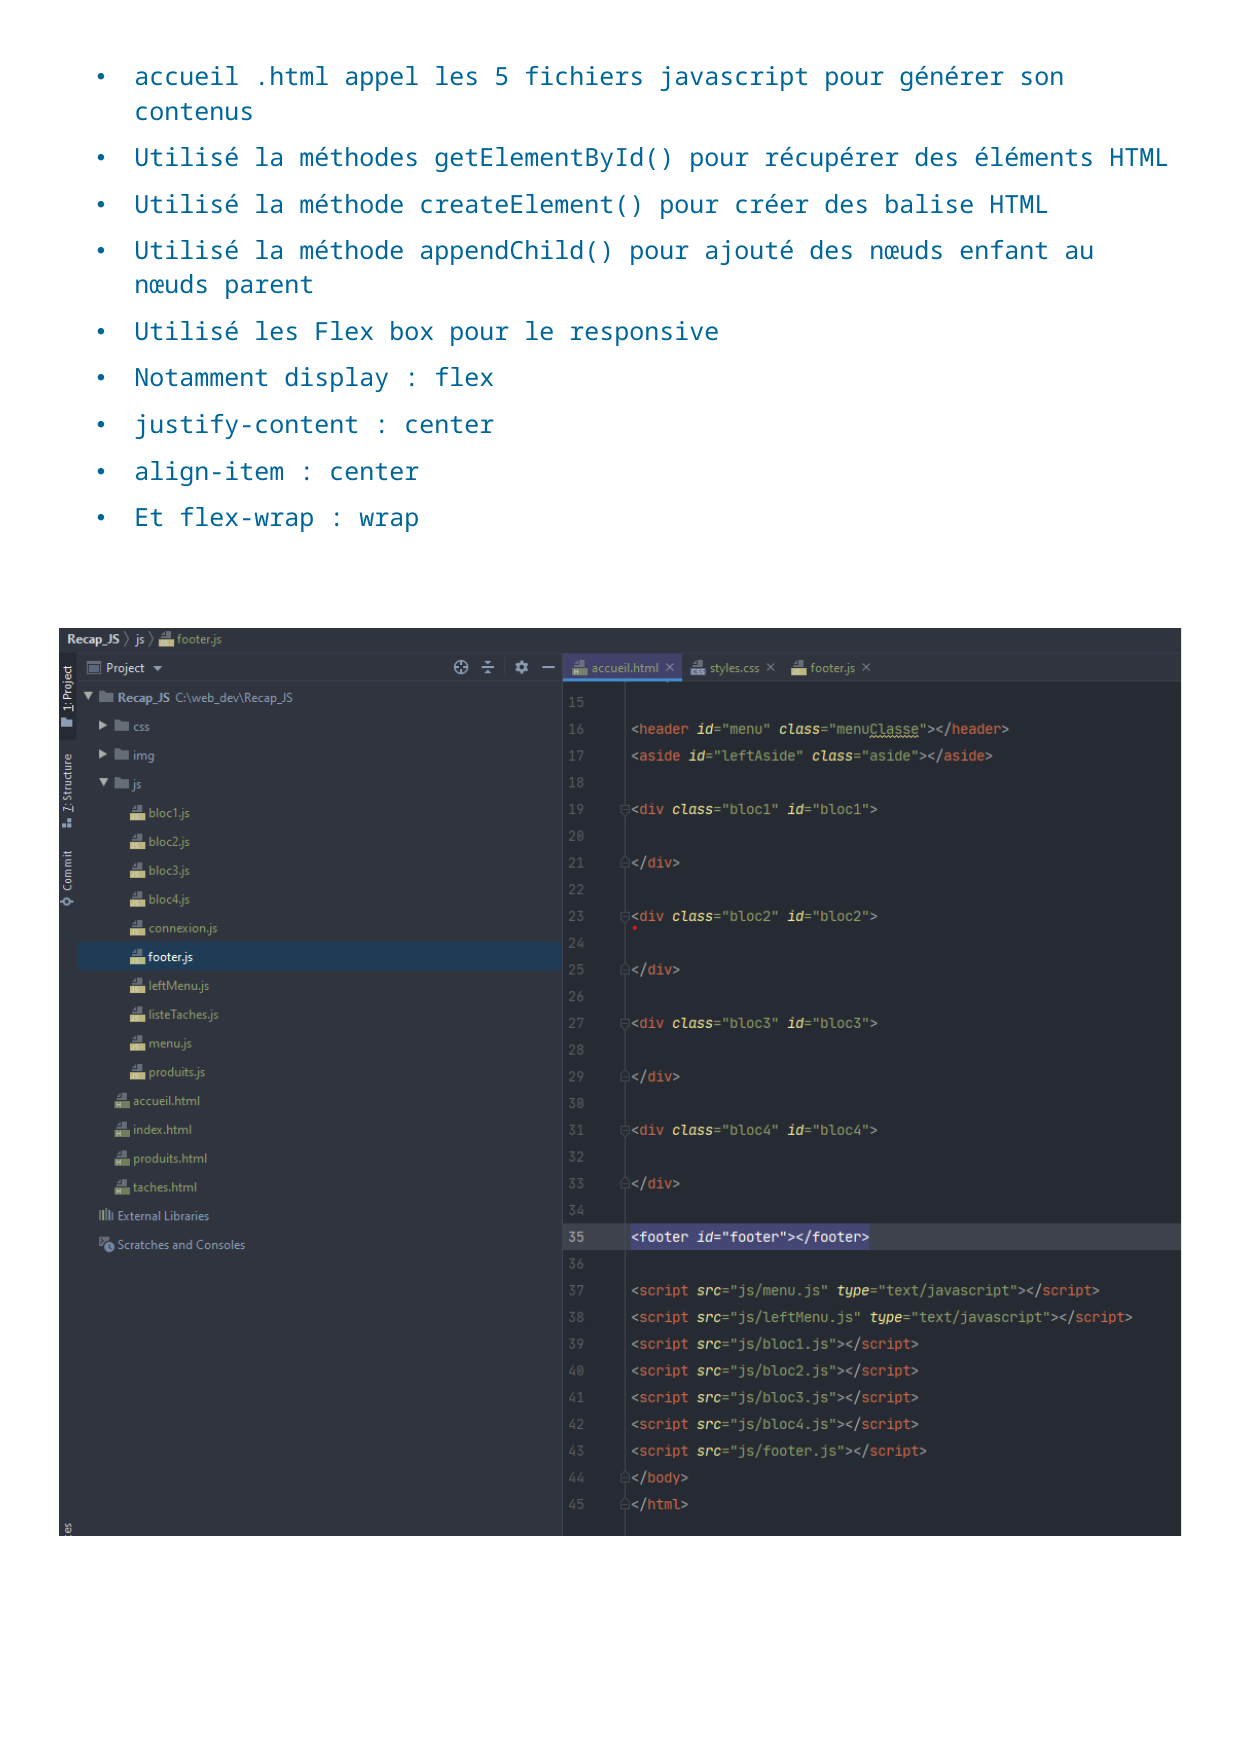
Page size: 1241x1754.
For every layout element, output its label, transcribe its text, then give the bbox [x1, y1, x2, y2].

list Utilisé la méthode createElement() pour créer des balise HTML [97, 186, 1181, 220]
list Utilisé la méthodes getElementById() pour récupérer des éléments HTML [97, 140, 1181, 174]
picture [59, 628, 1182, 1536]
list Notamment display : flex [97, 360, 1181, 394]
list Utilisé la méthode appendChild() pour ajouté des nœuds enfant au nœuds parent [97, 233, 1181, 301]
list align-item : center [97, 453, 1181, 487]
list Et flex-wrap : wrap [97, 500, 1181, 534]
list Utilisé les Flex box pour le responsive [97, 313, 1181, 347]
list accueil .html appel les 5 fichiers javascript pour générer son contenus [97, 59, 1181, 127]
list justify-content : center [97, 407, 1181, 441]
